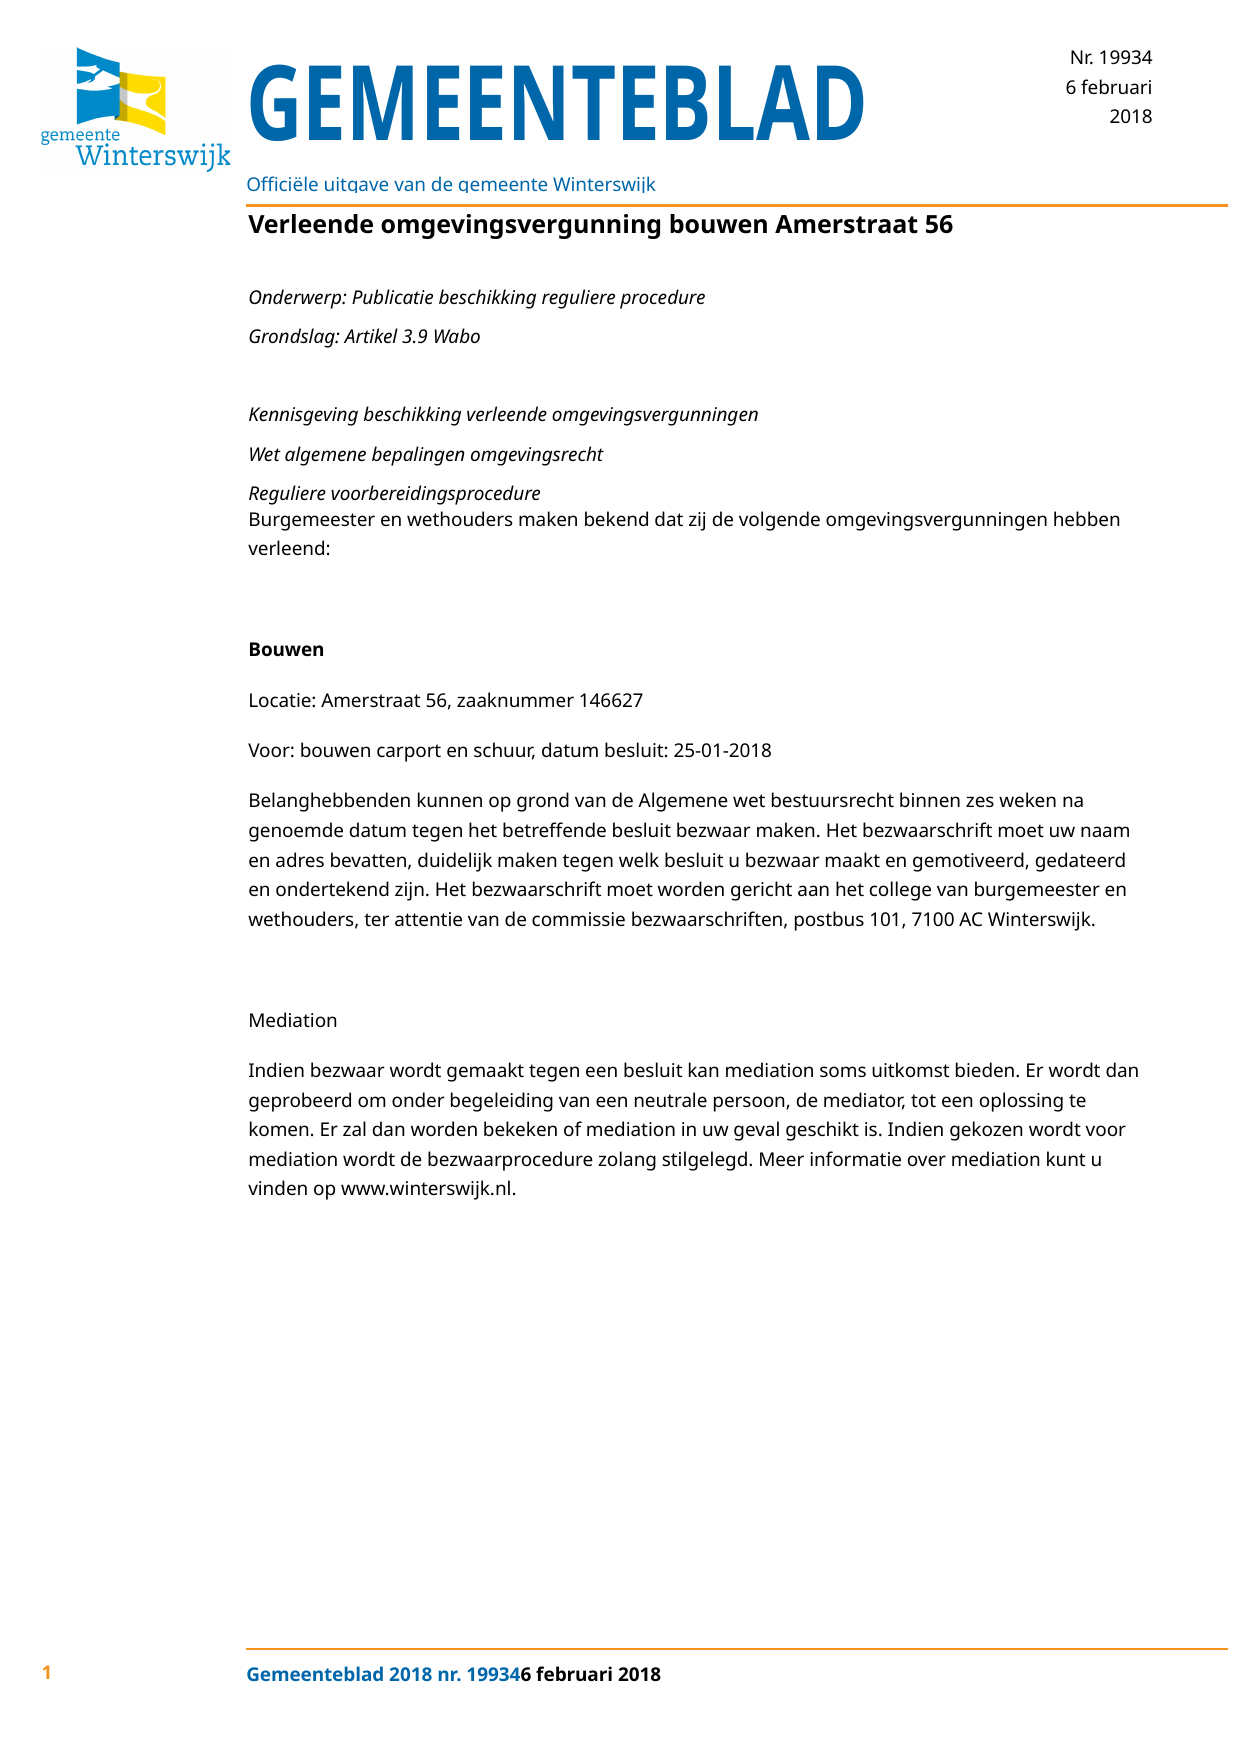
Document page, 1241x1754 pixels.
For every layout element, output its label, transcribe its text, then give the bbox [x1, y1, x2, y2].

text Kennisgeving beschikking verleende omgevingsvergunningen [248, 402, 1152, 427]
text Wet algemene bepalingen omgevingsrecht [248, 441, 1152, 467]
text Locatie: Amerstraat 56, zaaknummer 146627 [248, 687, 1152, 712]
text Belanghebbenden kunnen op grond van de Algemene wet bestuursrecht binnen zes weken na genoemde datum tegen het betreffende besluit bezwaar maken. Het bezwaarschrift moet uw naam en adres bevatten, duidelijk maken tegen welk besluit u bezwaar maakt en gemotiveerd, gedateerd en ondertekend zijn. Het bezwaarschrift moet worden gericht aan het college van burgemeester en wethouders, ter attentie van de commissie bezwaarschriften, postbus 101, 7100 AC Winterswijk. [248, 788, 1152, 932]
text Bouwen [248, 636, 1152, 662]
text Indien bezwaar wordt gemaakt tegen een besluit kan mediation soms uitkomst bieden. Er wordt dan geprobeerd om onder begeleiding van een neutrale persoon, de mediator, tot een oplossing te komen. Er zal dan worden bekeken of mediation in uw geval geschikt is. Indien gekozen wordt voor mediation wordt de bezwaarprocedure zolang stilgelegd. Meer informatie over mediation kunt u vinden op www.winterswijk.nl. [248, 1057, 1152, 1201]
text Burgemeester en wethouders maken bekend dat zij de volgende omgevingsvergunningen hebben verleend: [248, 506, 1152, 561]
text Voor: bouwen carport en schuur, datum besluit: 25-01-2018 [248, 737, 1152, 763]
text Verleende omgevingsvergunning bouwen Amerstraat 56 [248, 207, 1152, 241]
picture [225, 153, 231, 162]
text Onderwerp: Publicatie beschikking reguliere procedure [248, 284, 1152, 309]
text Mediation [248, 1007, 1152, 1032]
picture [41, 47, 231, 172]
text Grondslag: Artikel 3.9 Wabo [248, 323, 1152, 349]
text Reguliere voorbereidingsprocedure [248, 480, 1152, 506]
